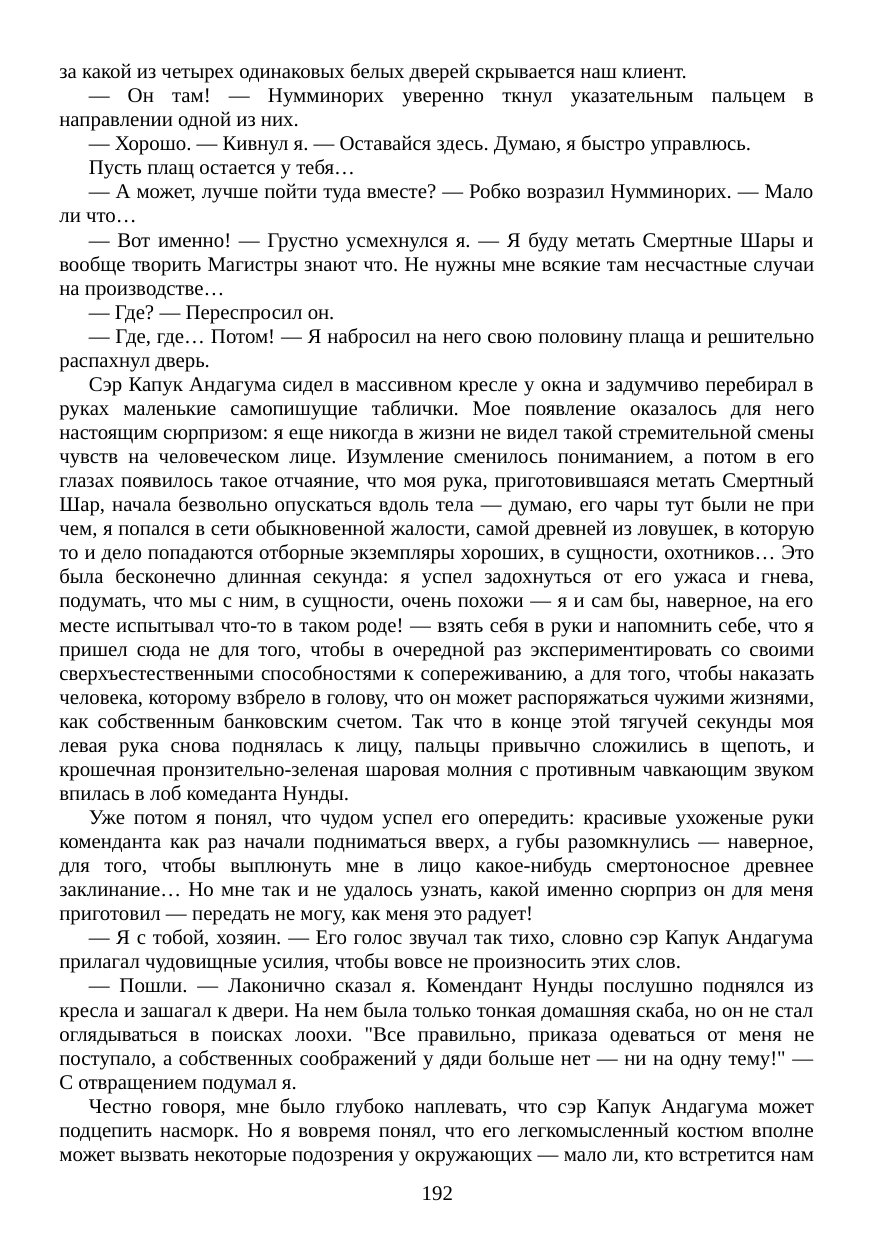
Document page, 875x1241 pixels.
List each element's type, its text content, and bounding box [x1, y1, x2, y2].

text — Вот именно! — Грустно усмехнулся я. — Я буду метать Смертные Шары и вообще творить Магистры знают что. Не нужны мне всякие там несчастные случаи на производстве… [59, 227, 815, 300]
text — Я с тобой, хозяин. — Его голос звучал так тихо, словно сэр Капук Андагума прилагал чудовищные усилия, чтобы вовсе не произносить этих слов. [59, 925, 815, 973]
text за какой из четырех одинаковых белых дверей скрывается наш клиент. [59, 59, 815, 83]
text — Хорошо. — Кивнул я. — Оставайся здесь. Думаю, я быстро управлюсь. [59, 131, 815, 155]
text — Он там! — Нумминорих уверенно ткнул указательным пальцем в направлении одной из них. [59, 83, 815, 131]
text Уже потом я понял, что чудом успел его опередить: красивые ухоженые руки коменданта как раз начали подниматься вверх, а губы разомкнулись — наверное, для того, чтобы выплюнуть мне в лицо какое-нибудь смертоносное древнее заклинание… Но мне так и не удалось узнать, какой именно сюрприз он для меня приготовил — передать не могу, как меня это радует! [59, 805, 815, 925]
text — А может, лучше пойти туда вместе? — Робко возразил Нумминорих. — Мало ли что… [59, 179, 815, 227]
text — Где, где… Потом! — Я набросил на него свою половину плаща и решительно распахнул дверь. [59, 324, 815, 372]
text — Пошли. — Лаконично сказал я. Комендант Нунды послушно поднялся из кресла и зашагал к двери. На нем была только тонкая домашняя скаба, но он не стал оглядываться в поисках лоохи. "Все правильно, приказа одеваться от меня не поступало, а собственных соображений у дяди больше нет — ни на одну тему!" — С отвращением подумал я. [59, 973, 815, 1094]
text Честно говоря, мне было глубоко наплевать, что сэр Капук Андагума может подцепить насморк. Но я вовремя понял, что его легкомысленный костюм вполне может вызвать некоторые подозрения у окружающих — мало ли, кто встретится нам [59, 1094, 815, 1166]
text — Где? — Переспросил он. [59, 300, 815, 324]
text Пусть плащ остается у тебя… [59, 155, 815, 179]
text Сэр Капук Андагума сидел в массивном кресле у окна и задумчиво перебирал в руках маленькие самопишущие таблички. Мое появление оказалось для него настоящим сюрпризом: я еще никогда в жизни не видел такой стремительной смены чувств на человеческом лице. Изумление сменилось пониманием, а потом в его глазах появилось такое отчаяние, что моя рука, приготовившаяся метать Смертный Шар, начала безвольно опускаться вдоль тела — думаю, его чары тут были не при чем, я попался в сети обыкновенной жалости, самой древней из ловушек, в которую то и дело попадаются отборные экземпляры хороших, в сущности, охотников… Это была бесконечно длинная секунда: я успел задохнуться от его ужаса и гнева, подумать, что мы с ним, в сущности, очень похожи — я и сам бы, наверное, на его месте испытывал что-то в таком роде! — взять себя в руки и напомнить себе, что я пришел сюда не для того, чтобы в очередной раз экспериментировать со своими сверхъестественными способностями к сопереживанию, а для того, чтобы наказать человека, которому взбрело в голову, что он может распоряжаться чужими жизнями, как собственным банковским счетом. Так что в конце этой тягучей секунды моя левая рука снова поднялась к лицу, пальцы привычно сложились в щепоть, и крошечная пронзительно-зеленая шаровая молния с противным чавкающим звуком впилась в лоб комеданта Нунды. [59, 372, 815, 805]
